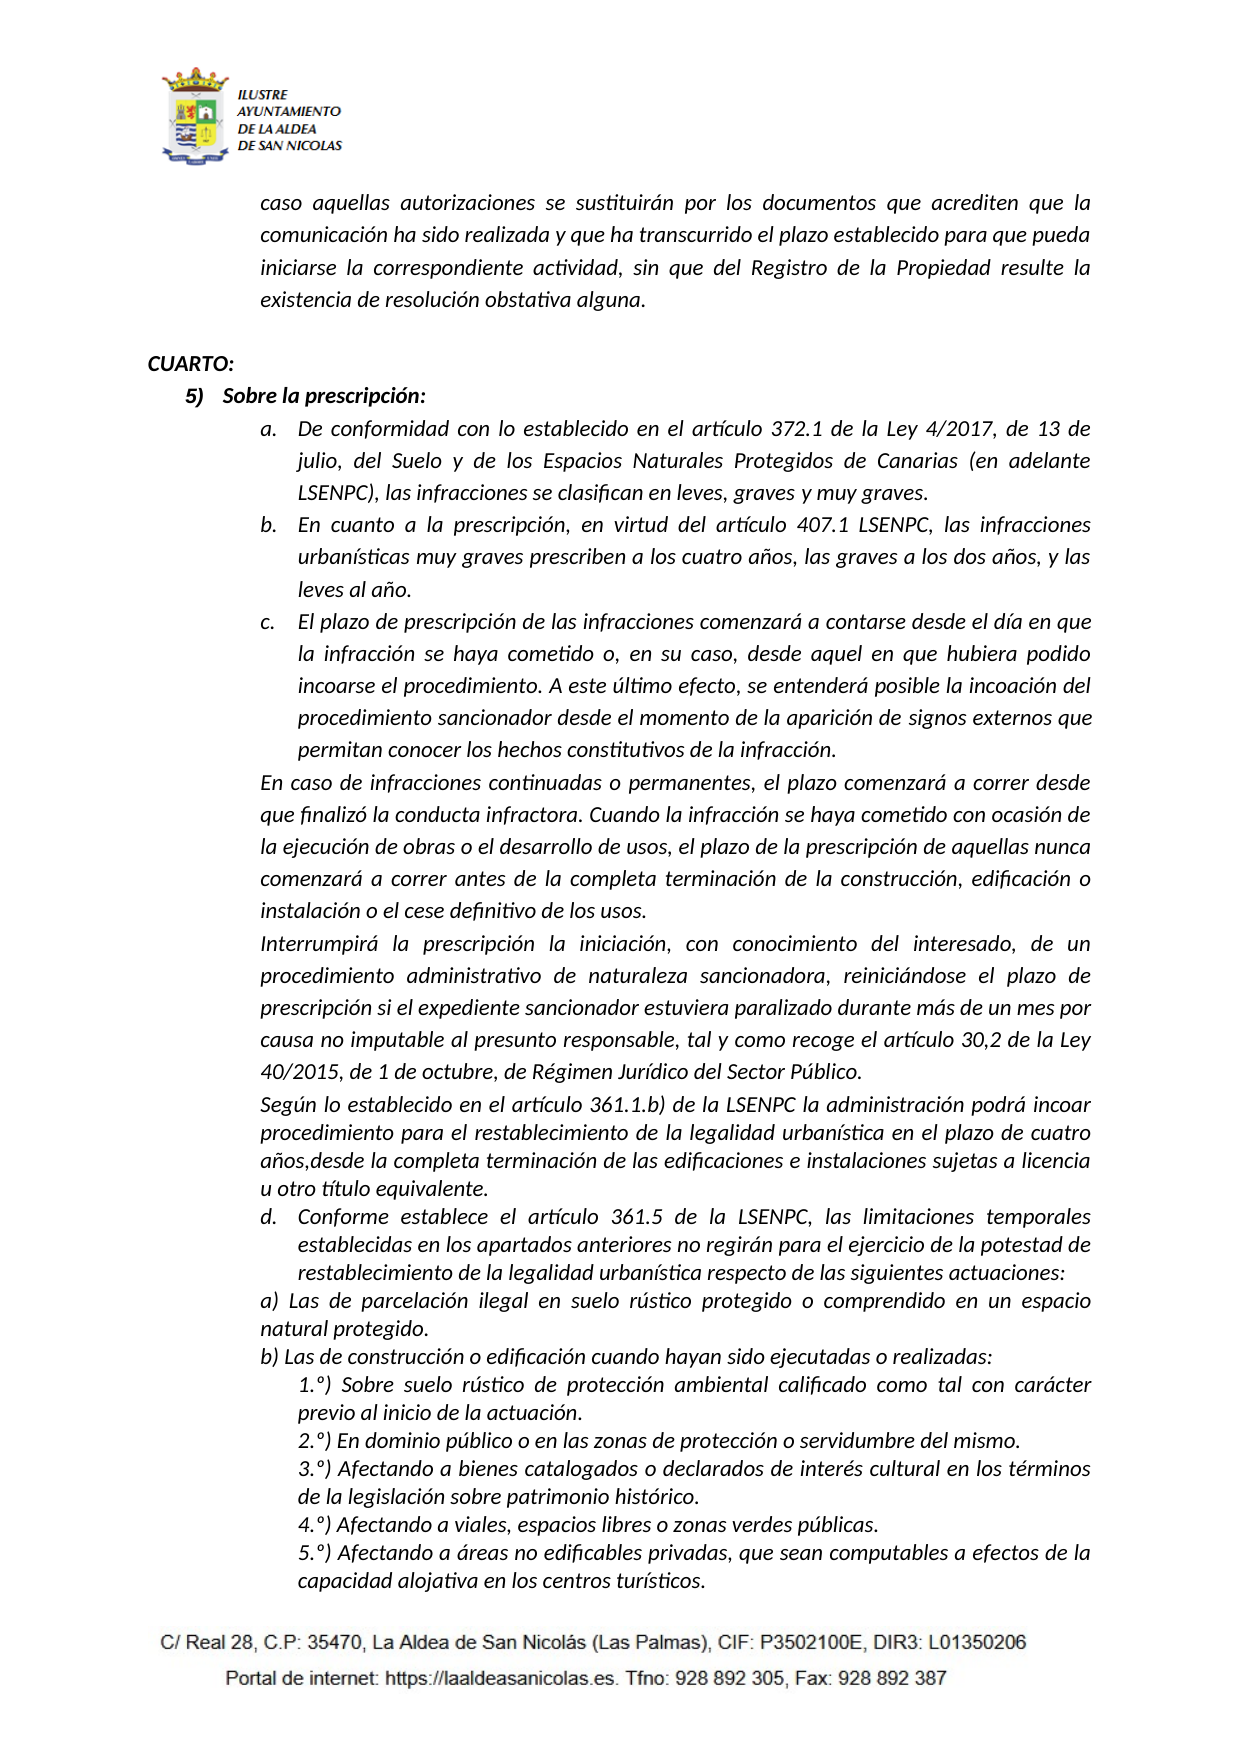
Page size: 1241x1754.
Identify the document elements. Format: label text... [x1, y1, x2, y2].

list Conforme establece el artículo 361.5 de la LSENPC, las limitaciones temporales establecidas en los apartados anteriores no regirán para el ejercicio de la potestad de restablecimiento de la legalidad urbanística respecto de las siguientes actuaciones: [260, 1202, 1093, 1286]
list Sobre la prescripción: [185, 382, 1093, 409]
list El plazo de prescripción de las infracciones comenzará a contarse desde el día en que la infracción se haya cometido o, en su caso, desde aquel en que hubiera podido incoarse el procedimiento. A este último efecto, se entenderá posible la incoación del procedimiento sancionador desde el momento de la aparición de signos externos que permitan conocer los hechos constitutivos de la infracción. [260, 607, 1093, 764]
text 1.º) Sobre suelo rústico de protección ambiental calificado como tal con carácter previo al inicio de la actuación. [298, 1370, 1093, 1426]
text b) Las de construcción o edificación cuando hayan sido ejecutadas o realizadas: [260, 1342, 1093, 1370]
text a) Las de parcelación ilegal en suelo rústico protegido o comprendido en un espacio natural protegido. [260, 1286, 1093, 1342]
text caso aquellas autorizaciones se sustituirán por los documentos que acrediten que la comunicación ha sido realizada y que ha transcurrido el plazo establecido para que pueda iniciarse la correspondiente actividad, sin que del Registro de la Propiedad resulte la existencia de resolución obstativa alguna. [260, 188, 1093, 313]
list En cuanto a la prescripción, en virtud del artículo 407.1 LSENPC, las infracciones urbanísticas muy graves prescriben a los cuatro años, las graves a los dos años, y las leves al año. [260, 510, 1093, 603]
list De conformidad con lo establecido en el artículo 372.1 de la Ley 4/2017, de 13 de julio, del Suelo y de los Espacios Naturales Protegidos de Canarias (en adelante LSENPC), las infracciones se clasifican en leves, graves y muy graves. [260, 414, 1093, 506]
text 5.º) Afectando a áreas no edificables privadas, que sean computables a efectos de la capacidad alojativa en los centros turísticos. [298, 1538, 1093, 1594]
text Interrumpirá la prescripción la iniciación, con conocimiento del interesado, de un procedimiento administrativo de naturaleza sancionadora, reiniciándose el plazo de prescripción si el expediente sancionador estuviera paralizado durante más de un mes por causa no imputable al presunto responsable, tal y como recoge el artículo 30,2 de la Ley 40/2015, de 1 de octubre, de Régimen Jurídico del Sector Público. [260, 929, 1093, 1086]
text CUARTO: [148, 349, 1093, 377]
picture [148, 59, 358, 173]
text En caso de infracciones continuadas o permanentes, el plazo comenzará a correr desde que finalizó la conducta infractora. Cuando la infracción se haya cometido con ocasión de la ejecución de obras o el desarrollo de usos, el plazo de la prescripción de aquellas nunca comenzará a correr antes de la completa terminación de la construcción, edificación o instalación o el cese definitivo de los usos. [260, 768, 1093, 924]
text 4.º) Afectando a viales, espacios libres o zonas verdes públicas. [298, 1510, 1093, 1538]
text Según lo establecido en el artículo 361.1.b) de la LSENPC la administración podrá incoar procedimiento para el restablecimiento de la legalidad urbanística en el plazo de cuatro años,desde la completa terminación de las edificaciones e instalaciones sujetas a licencia u otro título equivalente. [260, 1090, 1093, 1202]
picture [148, 1626, 1034, 1694]
text 3.º) Afectando a bienes catalogados o declarados de interés cultural en los términos de la legislación sobre patrimonio histórico. [298, 1454, 1093, 1510]
text 2.º) En dominio público o en las zonas de protección o servidumbre del mismo. [298, 1426, 1093, 1454]
